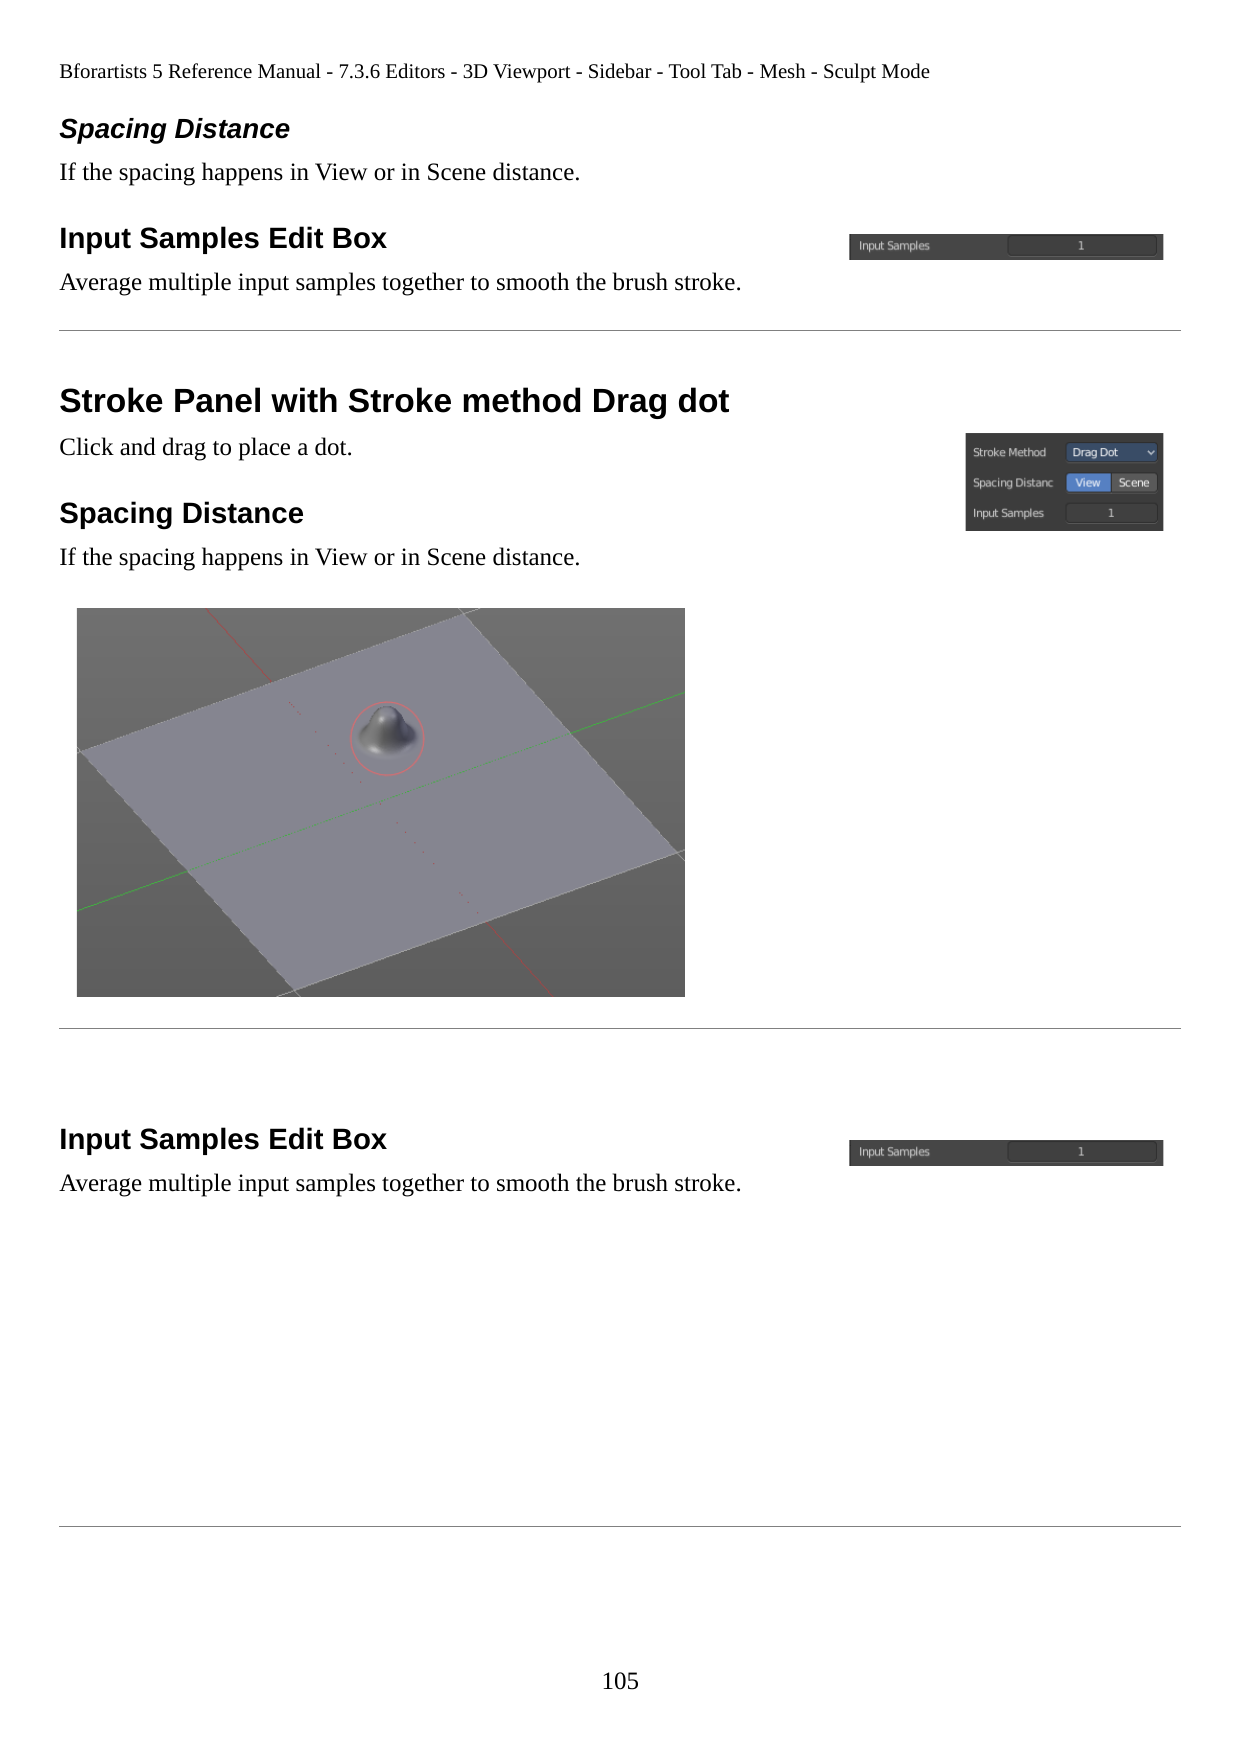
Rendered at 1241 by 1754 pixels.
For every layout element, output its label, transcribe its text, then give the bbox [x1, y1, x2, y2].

subtitle [1164, 496, 1181, 529]
text Click and drag to place a dot. [59, 432, 1181, 461]
subtitle Input Samples Edit Box [59, 221, 1181, 254]
picture [849, 234, 1164, 260]
picture [965, 433, 1164, 531]
text If the spacing happens in View or in Scene distance. [59, 157, 1181, 186]
subtitle Spacing Distance [59, 113, 1181, 144]
subtitle Input Samples Edit Box [59, 1122, 1181, 1155]
picture [849, 1140, 1164, 1166]
picture [76, 608, 685, 997]
text If the spacing happens in View or in Scene distance. [59, 542, 1181, 571]
text Average multiple input samples together to smooth the brush stroke. [59, 1168, 1181, 1197]
subtitle Spacing Distance [59, 496, 965, 529]
text Average multiple input samples together to smooth the brush stroke. [59, 267, 1181, 296]
subtitle Stroke Panel with Stroke method Drag dot [59, 381, 1181, 419]
